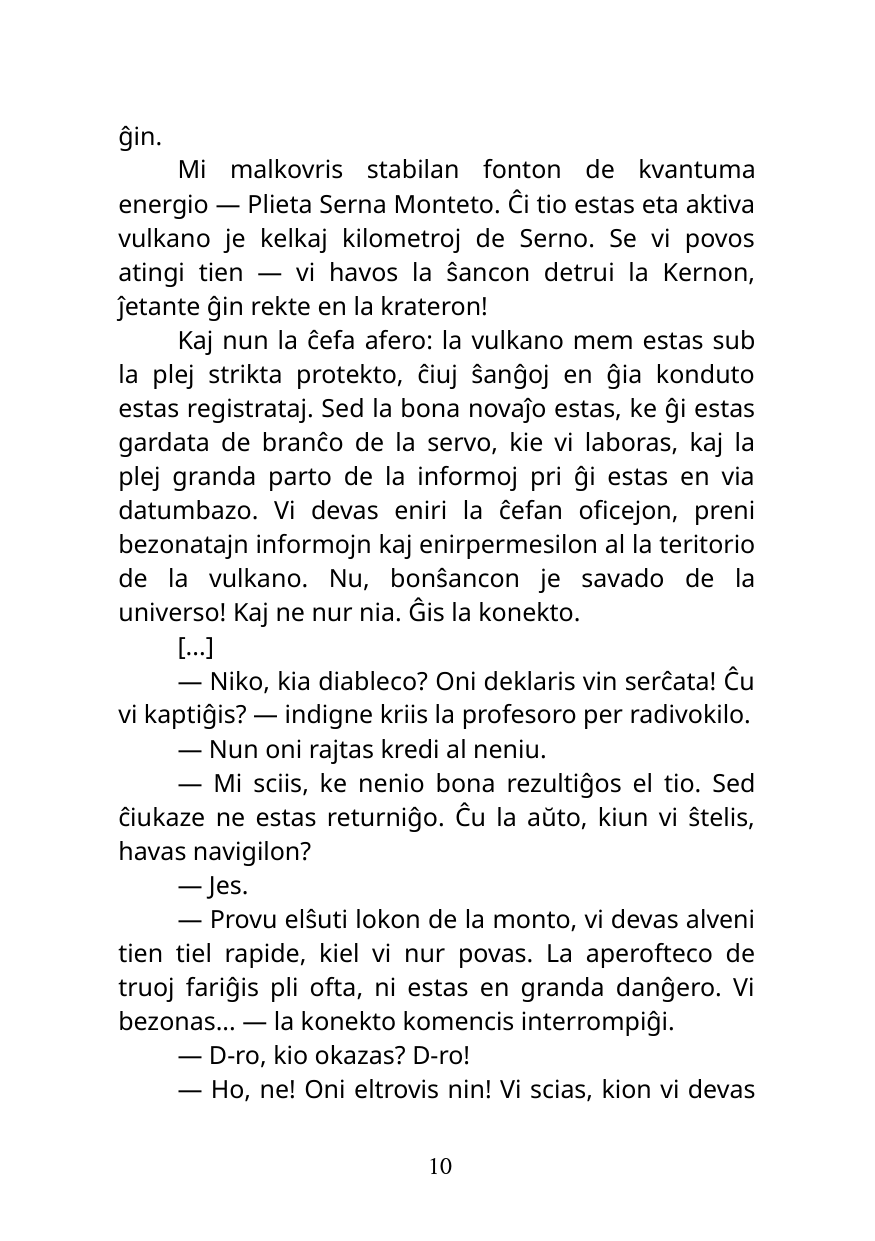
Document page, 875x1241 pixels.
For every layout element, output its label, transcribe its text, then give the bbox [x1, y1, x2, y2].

text — Niko, kia diableco? Oni deklaris vin serĉata! Ĉu vi kaptiĝis? — indigne kriis la profesoro per radivokilo. [118, 663, 756, 731]
text [...] [118, 629, 756, 663]
text Mi malkovris stabilan fonton de kvantuma energio — Plieta Serna Monteto. Ĉi tio estas eta aktiva vulkano je kelkaj kilometroj de Serno. Se vi povos atingi tien — vi havos la ŝancon detrui la Kernon, ĵetante ĝin rekte en la krateron! [118, 152, 756, 322]
text Kaj nun la ĉefa afero: la vulkano mem estas sub la plej strikta protekto, ĉiuj ŝanĝoj en ĝia konduto estas registrataj. Sed la bona novaĵo estas, ke ĝi estas gardata de branĉo de la servo, kie vi laboras, kaj la plej granda parto de la informoj pri ĝi estas en via datumbazo. Vi devas eniri la ĉefan oficejon, preni bezonatajn informojn kaj enirpermesilon al la teritorio de la vulkano. Nu, bonŝancon je savado de la universo! Kaj ne nur nia. Ĝis la konekto. [118, 322, 756, 629]
text — Nun oni rajtas kredi al neniu. [118, 731, 756, 765]
text — D-ro, kio okazas? D-ro! [118, 1038, 756, 1072]
text — Ho, ne! Oni eltrovis nin! Vi scias, kion vi devas [118, 1072, 756, 1106]
text — Jes. [118, 867, 756, 902]
text — Provu elŝuti lokon de la monto, vi devas alveni tien tiel rapide, kiel vi nur povas. La aperofteco de truoj fariĝis pli ofta, ni estas en granda danĝero. Vi bezonas... — la konekto komencis interrompiĝi. [118, 902, 756, 1038]
text — Mi sciis, ke nenio bona rezultiĝos el tio. Sed ĉiukaze ne estas returniĝo. Ĉu la aŭto, kiun vi ŝtelis, havas navigilon? [118, 765, 756, 867]
text ĝin. [118, 118, 756, 152]
